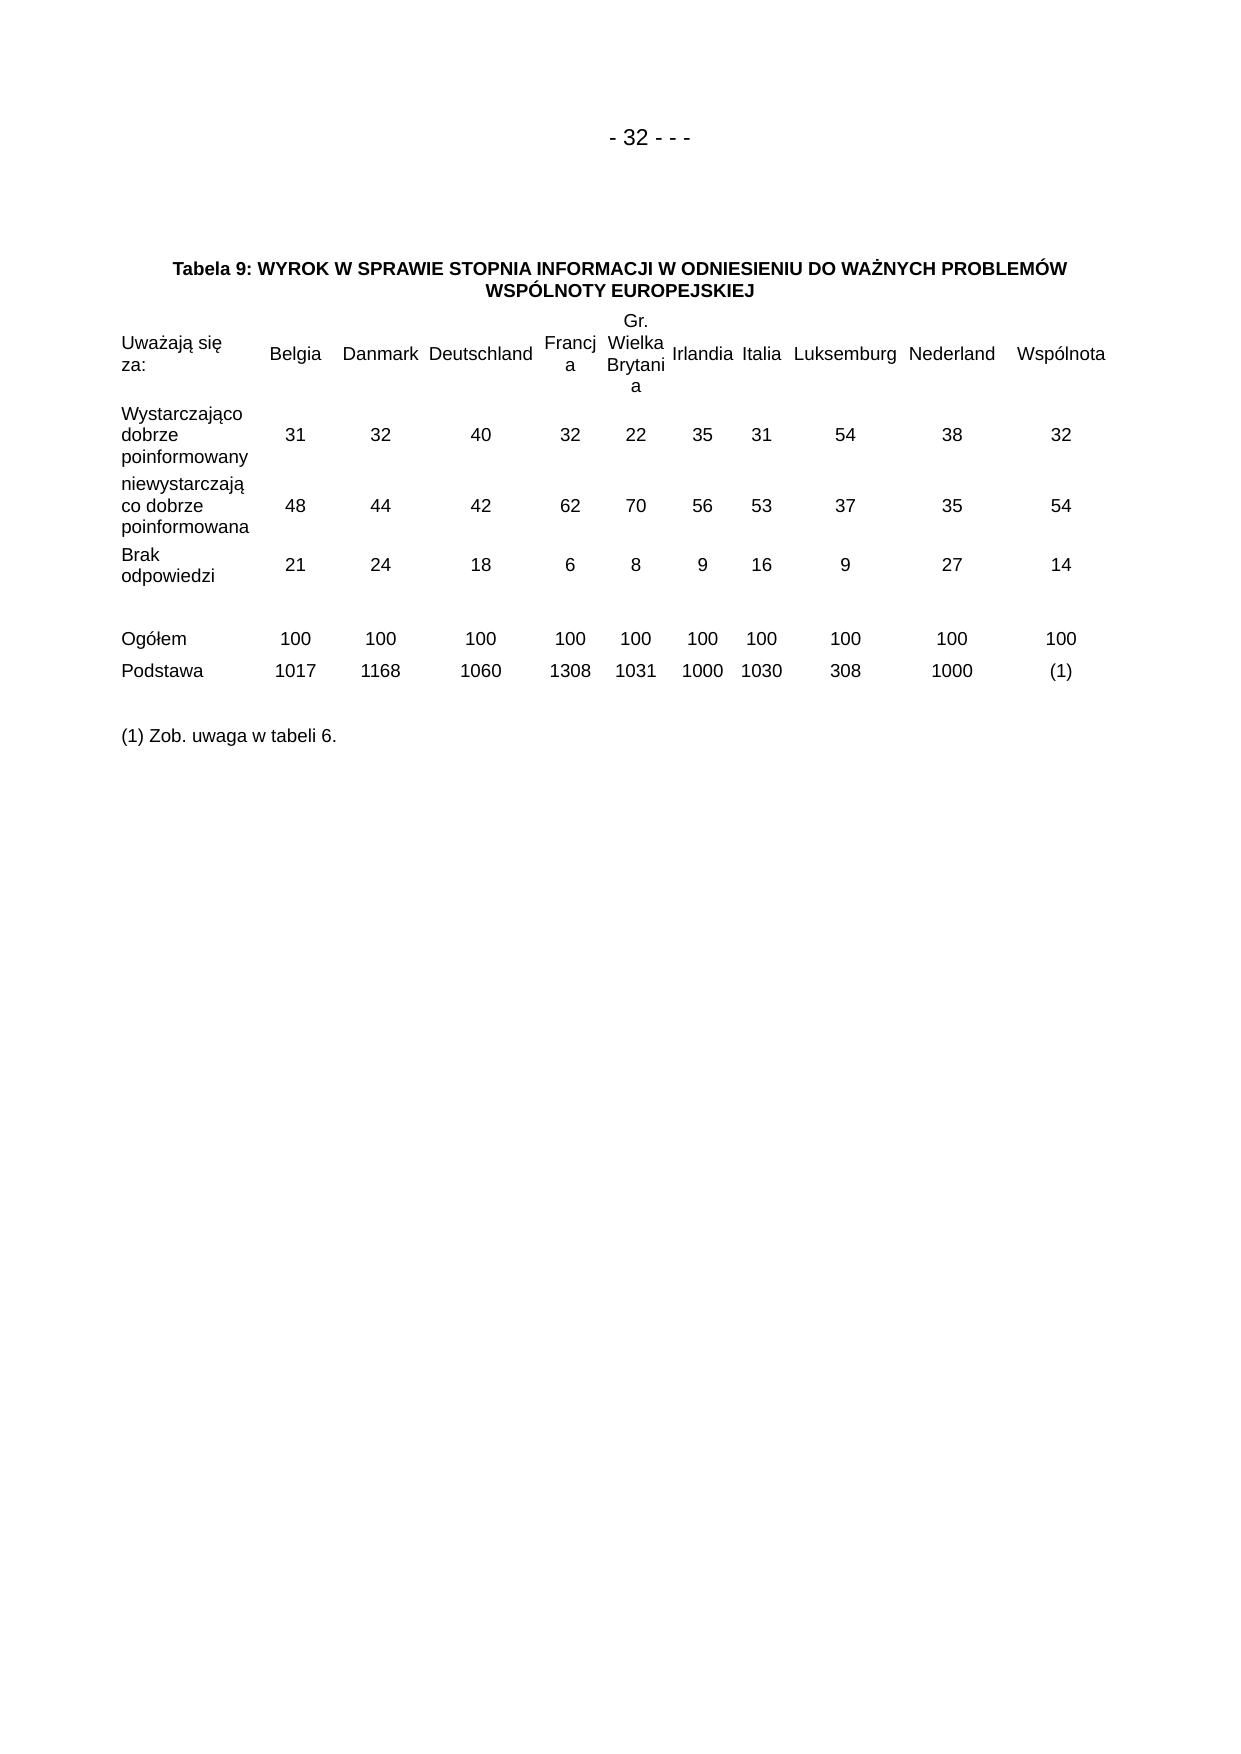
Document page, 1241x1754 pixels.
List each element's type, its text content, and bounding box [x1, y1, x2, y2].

table_cell 100 [337, 622, 424, 654]
table_cell Uważają się za: [118, 308, 253, 399]
table_cell [118, 590, 253, 622]
table_cell Belgia [253, 308, 337, 399]
table_cell 44 [337, 470, 424, 541]
table_cell Deutschland [424, 308, 538, 399]
table_cell 40 [424, 400, 538, 470]
table_cell [736, 590, 787, 622]
table_cell 1168 [337, 654, 424, 687]
table_cell (1) [1000, 654, 1122, 687]
table_cell [424, 687, 538, 719]
table_cell 42 [424, 470, 538, 541]
table_cell [337, 687, 424, 719]
table_cell 27 [904, 541, 1000, 589]
table_cell 1030 [736, 654, 787, 687]
table_cell Nederland [904, 308, 1000, 399]
table_cell 1308 [538, 654, 603, 687]
table_cell Italia [736, 308, 787, 399]
table_cell 53 [736, 470, 787, 541]
table_cell 100 [904, 622, 1000, 654]
table_cell [538, 687, 603, 719]
table_cell 100 [603, 622, 669, 654]
table_cell [904, 687, 1000, 719]
table_cell 24 [337, 541, 424, 589]
table_cell 14 [1000, 541, 1122, 589]
table_cell 9 [787, 541, 904, 589]
table_cell [603, 687, 669, 719]
table_cell [1000, 687, 1122, 719]
table_cell Wspólnota [1000, 308, 1122, 399]
table_cell 100 [787, 622, 904, 654]
table_cell (1) Zob. uwaga w tabeli 6. [118, 719, 1122, 751]
table_cell 31 [736, 400, 787, 470]
table_cell 100 [424, 622, 538, 654]
table_cell [538, 590, 603, 622]
table_cell niewystarczająco dobrze poinformowana [118, 470, 253, 541]
table_cell [253, 687, 337, 719]
table_cell [424, 590, 538, 622]
table_cell [904, 590, 1000, 622]
table_cell [603, 590, 669, 622]
table_cell 308 [787, 654, 904, 687]
table_cell Luksemburg [787, 308, 904, 399]
table_cell 16 [736, 541, 787, 589]
table_cell [253, 590, 337, 622]
table_cell [1000, 590, 1122, 622]
table_cell 100 [538, 622, 603, 654]
table_cell 32 [1000, 400, 1122, 470]
table_cell 1000 [669, 654, 736, 687]
table_cell 32 [538, 400, 603, 470]
table_cell 100 [253, 622, 337, 654]
table_cell Danmark [337, 308, 424, 399]
table_cell 70 [603, 470, 669, 541]
table_cell [337, 590, 424, 622]
table_cell 100 [1000, 622, 1122, 654]
table_cell [669, 590, 736, 622]
table_cell 1017 [253, 654, 337, 687]
table_cell 22 [603, 400, 669, 470]
table_header Tabela 9: WYROK W SPRAWIE STOPNIA INFORMACJI W ODNIESIENIU DO WAŻNYCH PROBLEMÓW WSPÓLNOTY EUROPEJSKIEJ [118, 252, 1122, 307]
table_cell 48 [253, 470, 337, 541]
table_cell 1060 [424, 654, 538, 687]
table_cell 21 [253, 541, 337, 589]
table_cell 31 [253, 400, 337, 470]
table_cell 100 [736, 622, 787, 654]
table_cell 54 [1000, 470, 1122, 541]
table_cell 1000 [904, 654, 1000, 687]
table_cell 54 [787, 400, 904, 470]
table_cell Ogółem [118, 622, 253, 654]
table_cell 32 [337, 400, 424, 470]
table_cell 9 [669, 541, 736, 589]
table_cell Gr. Wielka Brytania [603, 308, 669, 399]
table_cell 1031 [603, 654, 669, 687]
table_cell Brak odpowiedzi [118, 541, 253, 589]
table_cell 37 [787, 470, 904, 541]
table_cell Irlandia [669, 308, 736, 399]
table_cell Podstawa [118, 654, 253, 687]
table_cell [669, 687, 736, 719]
table_cell [787, 687, 904, 719]
table_cell 56 [669, 470, 736, 541]
table_cell 35 [669, 400, 736, 470]
table_cell [787, 590, 904, 622]
table_cell Francja [538, 308, 603, 399]
table_cell 8 [603, 541, 669, 589]
table_cell 100 [669, 622, 736, 654]
table_cell 35 [904, 470, 1000, 541]
table_cell Wystarczająco dobrze poinformowany [118, 400, 253, 470]
table_cell [118, 687, 253, 719]
table_cell 38 [904, 400, 1000, 470]
table_cell [736, 687, 787, 719]
table_cell 18 [424, 541, 538, 589]
table_cell 62 [538, 470, 603, 541]
table_cell 6 [538, 541, 603, 589]
